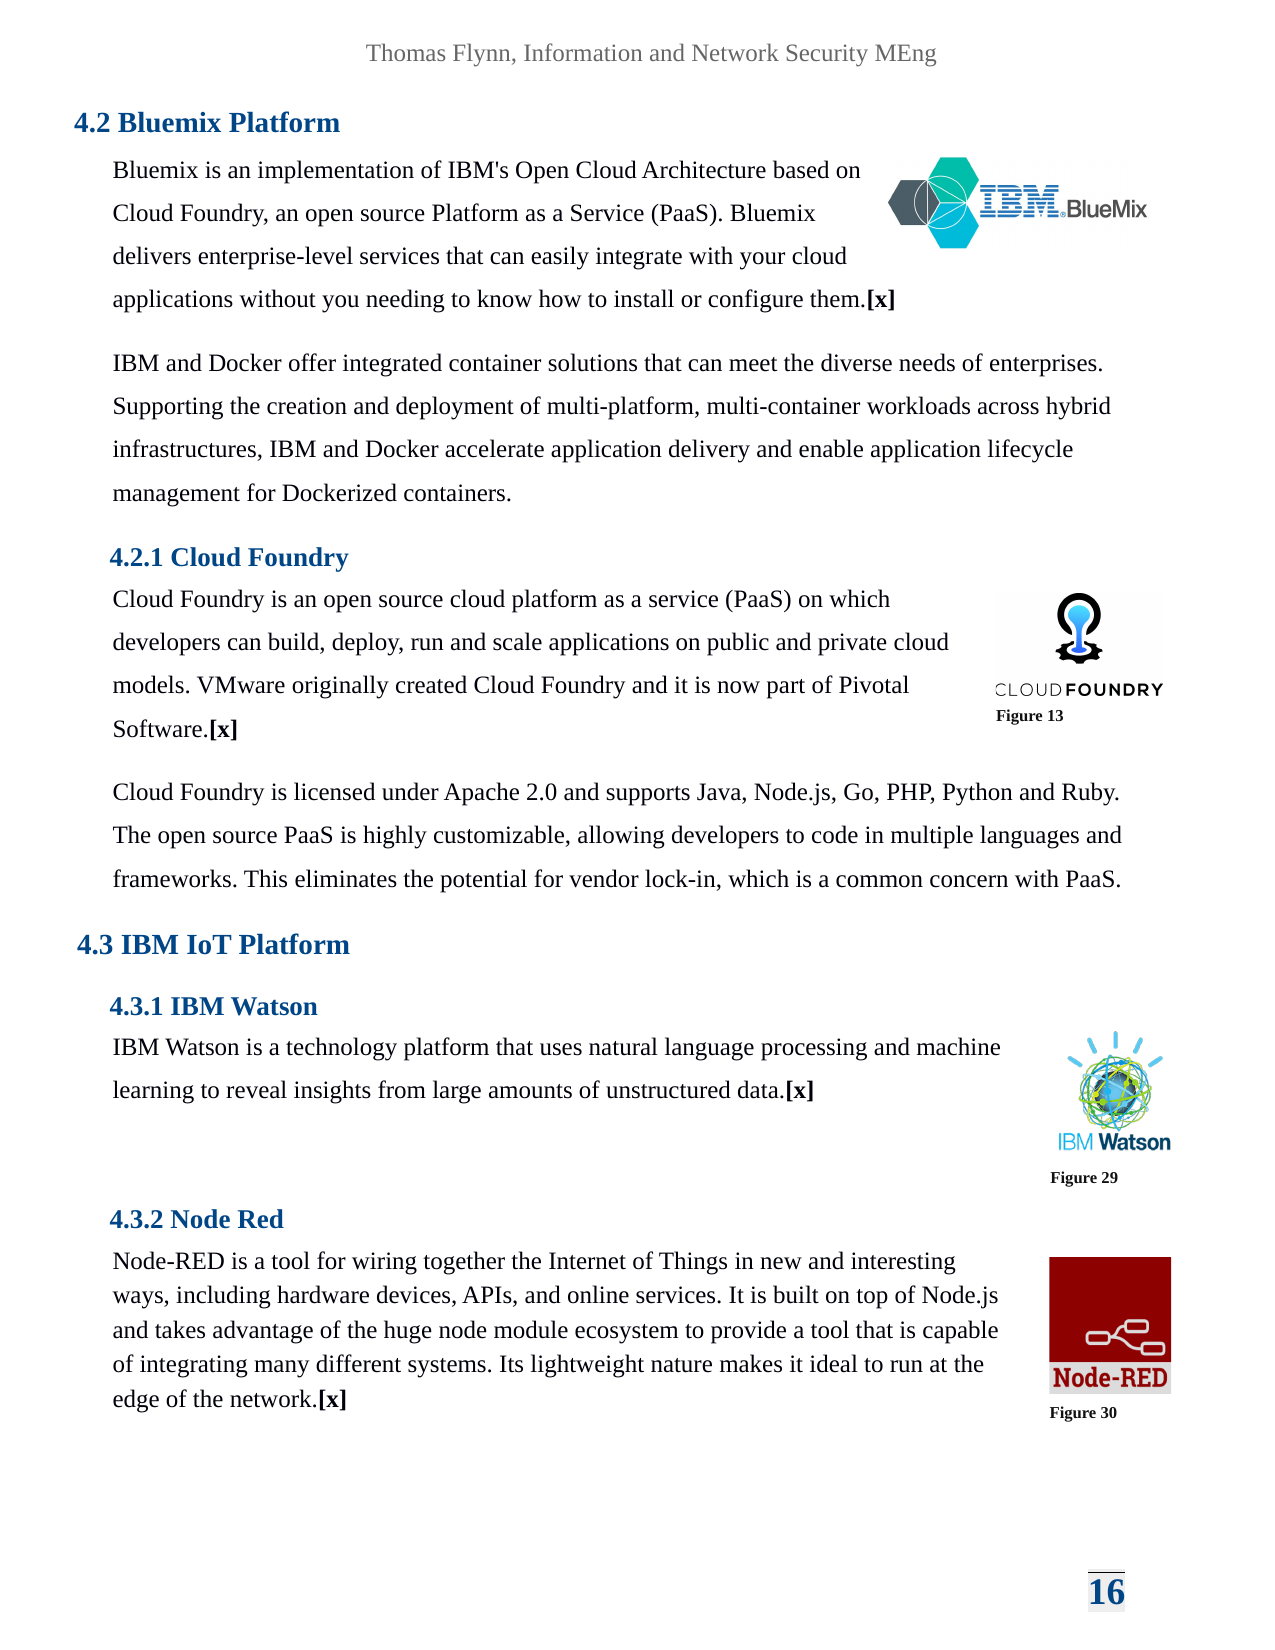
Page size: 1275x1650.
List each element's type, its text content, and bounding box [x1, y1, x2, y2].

subtitle 4.2 Bluemix Platform [74, 105, 1125, 138]
subtitle 4.3.2 Node Red [109, 1203, 1125, 1234]
text Cloud Foundry is an open source cloud platform as a service (PaaS) on which developers can build, deploy, run and scale applications on public and private cloud models. VMware originally created Cloud Foundry and it is now part of Pivotal Software.[x] [112, 581, 1169, 742]
picture [1050, 1022, 1174, 1159]
picture [995, 593, 1163, 696]
text Node-RED is a tool for wiring together the Internet of Things in new and interesting ways, including hardware devices, APIs, and online services. It is built on top of Node.js and takes advantage of the huge node module ecosystem to provide a tool that is capable of integrating many different systems. Its lightweight nature makes it ideal to run at the edge of the network.[x] [112, 1245, 1172, 1422]
subtitle 4.3.1 IBM Watson [109, 989, 1174, 1187]
text IBM Watson is a technology platform that uses natural language processing and machine learning to reveal insights from large amounts of unstructured data.[x] [112, 1032, 1012, 1104]
subtitle 4.2.1 Cloud Foundry [109, 541, 1125, 573]
text IBM and Docker offer integrated container solutions that can meet the diverse needs of enterprises. Supporting the creation and deployment of multi-platform, multi-container workloads across hybrid infrastructures, IBM and Docker accelerate application delivery and enable application lifecycle management for Dockerized containers. [112, 348, 1125, 506]
text Cloud Foundry is licensed under Apache 2.0 and supports Java, Node.js, Go, PHP, Python and Ruby. The open source PaaS is highly customizable, allowing developers to code in multiple languages and frameworks. This eliminates the potential for vendor lock-in, which is a common concern with PaaS. [112, 777, 1125, 892]
picture [886, 155, 1150, 251]
subtitle 4.3 IBM IoT Platform [74, 927, 1125, 961]
text Figure 13 [996, 696, 1169, 725]
text Bluemix is an implementation of IBM's Open Cloud Architecture based on Cloud Foundry, an open source Platform as a Service (PaaS). Bluemix delivers enterprise-level services that can easily integrate with your cloud applications without you needing to know how to install or configure them.[x] [112, 155, 1125, 313]
picture [1049, 1257, 1172, 1394]
text Figure 30 [1049, 1394, 1172, 1422]
text Figure 29 [1050, 1159, 1174, 1187]
